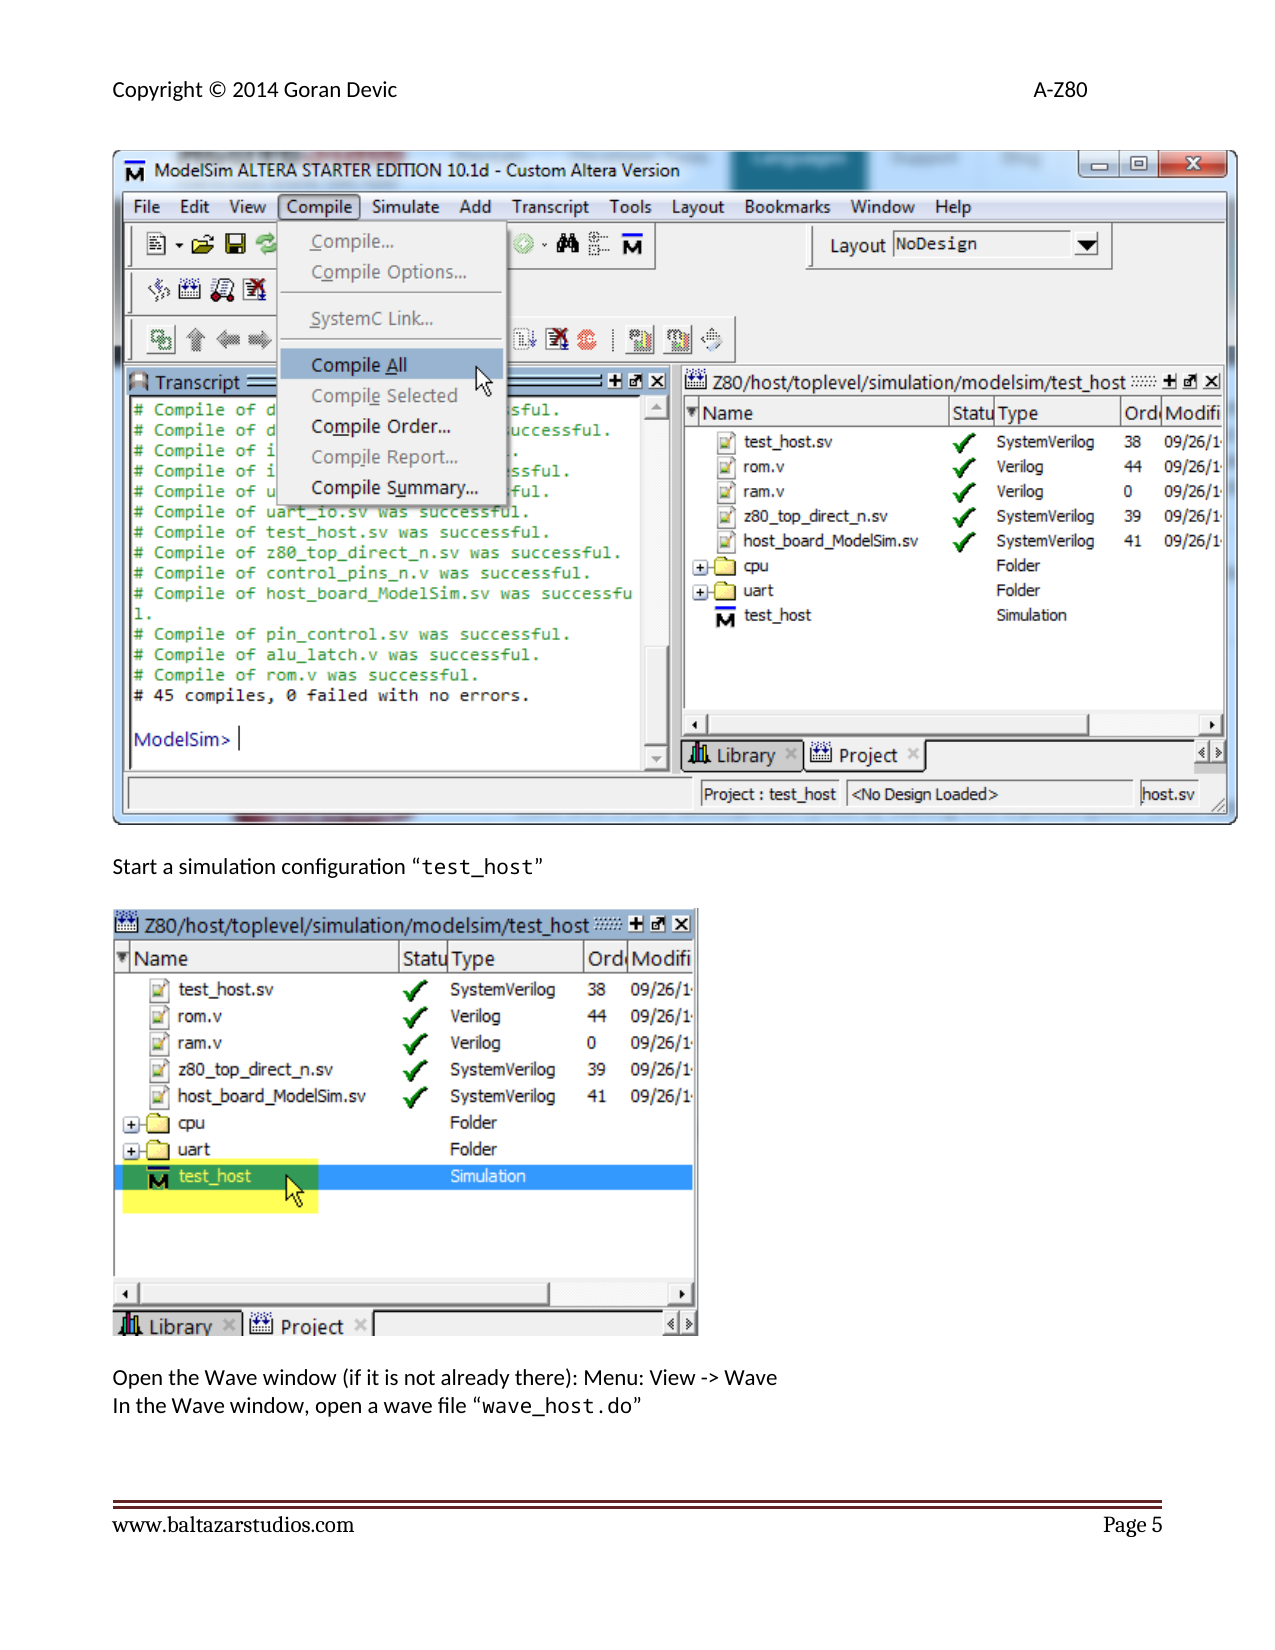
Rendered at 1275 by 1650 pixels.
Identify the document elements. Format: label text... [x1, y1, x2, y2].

text Open the Wave window (if it is not already there): Menu: View -> Wave [112, 1363, 1162, 1391]
text Start a simulation configuration “test_host” [112, 852, 1162, 881]
text In the Wave window, open a wave file “wave_host.do” [112, 1391, 1162, 1420]
